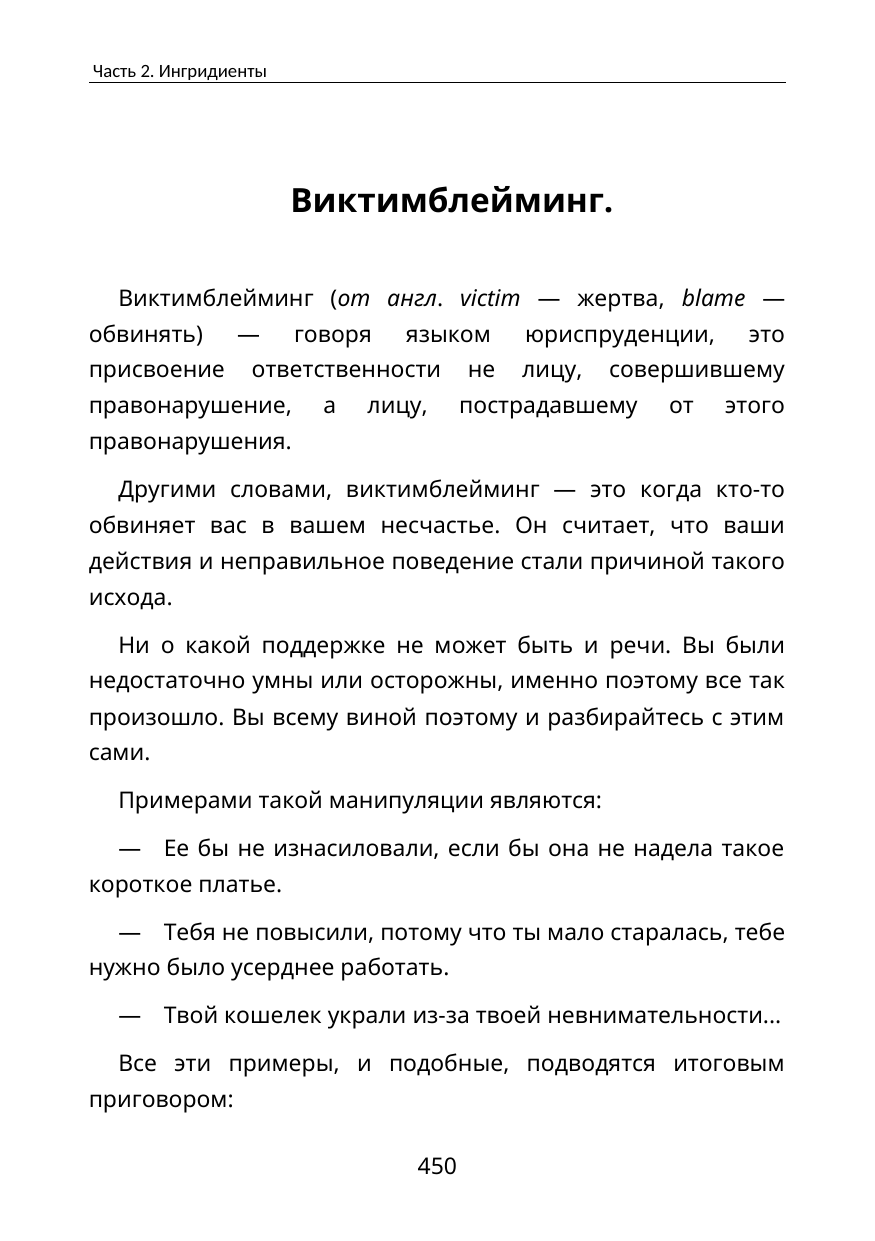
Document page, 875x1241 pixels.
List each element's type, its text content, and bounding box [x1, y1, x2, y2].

text Примерами такой манипуляции являются: [88, 784, 786, 815]
list Ее бы не изнасиловали, если бы она не надела такое короткое платье. [88, 832, 786, 899]
list Твой кошелек украли из-за твоей невнимательности... [88, 999, 786, 1030]
subtitle Виктимблейминг. [88, 177, 786, 222]
list Тебя не повысили, потому что ты мало старалась, тебе нужно было усерднее работать. [88, 915, 786, 983]
text Ни о какой поддержке не может быть и речи. Вы были недостаточно умны или осторожны, именно поэтому все так произошло. Вы всему виной поэтому и разбирайтесь с этим сами. [88, 628, 786, 768]
text Виктимблейминг (от англ. victim — жертва, blame — обвинять) — говоря языком юриспруденции, это присвоение ответственности не лицу, совершившему правонарушение, а лицу, пострадавшему от этого правонарушения. [88, 282, 786, 457]
text Все эти примеры, и подобные, подводятся итоговым приговором: [88, 1047, 786, 1114]
text Другими словами, виктимблейминг — это когда кто-то обвиняет вас в вашем несчастье. Он считает, что ваши действия и неправильное поведение стали причиной такого исхода. [88, 473, 786, 612]
